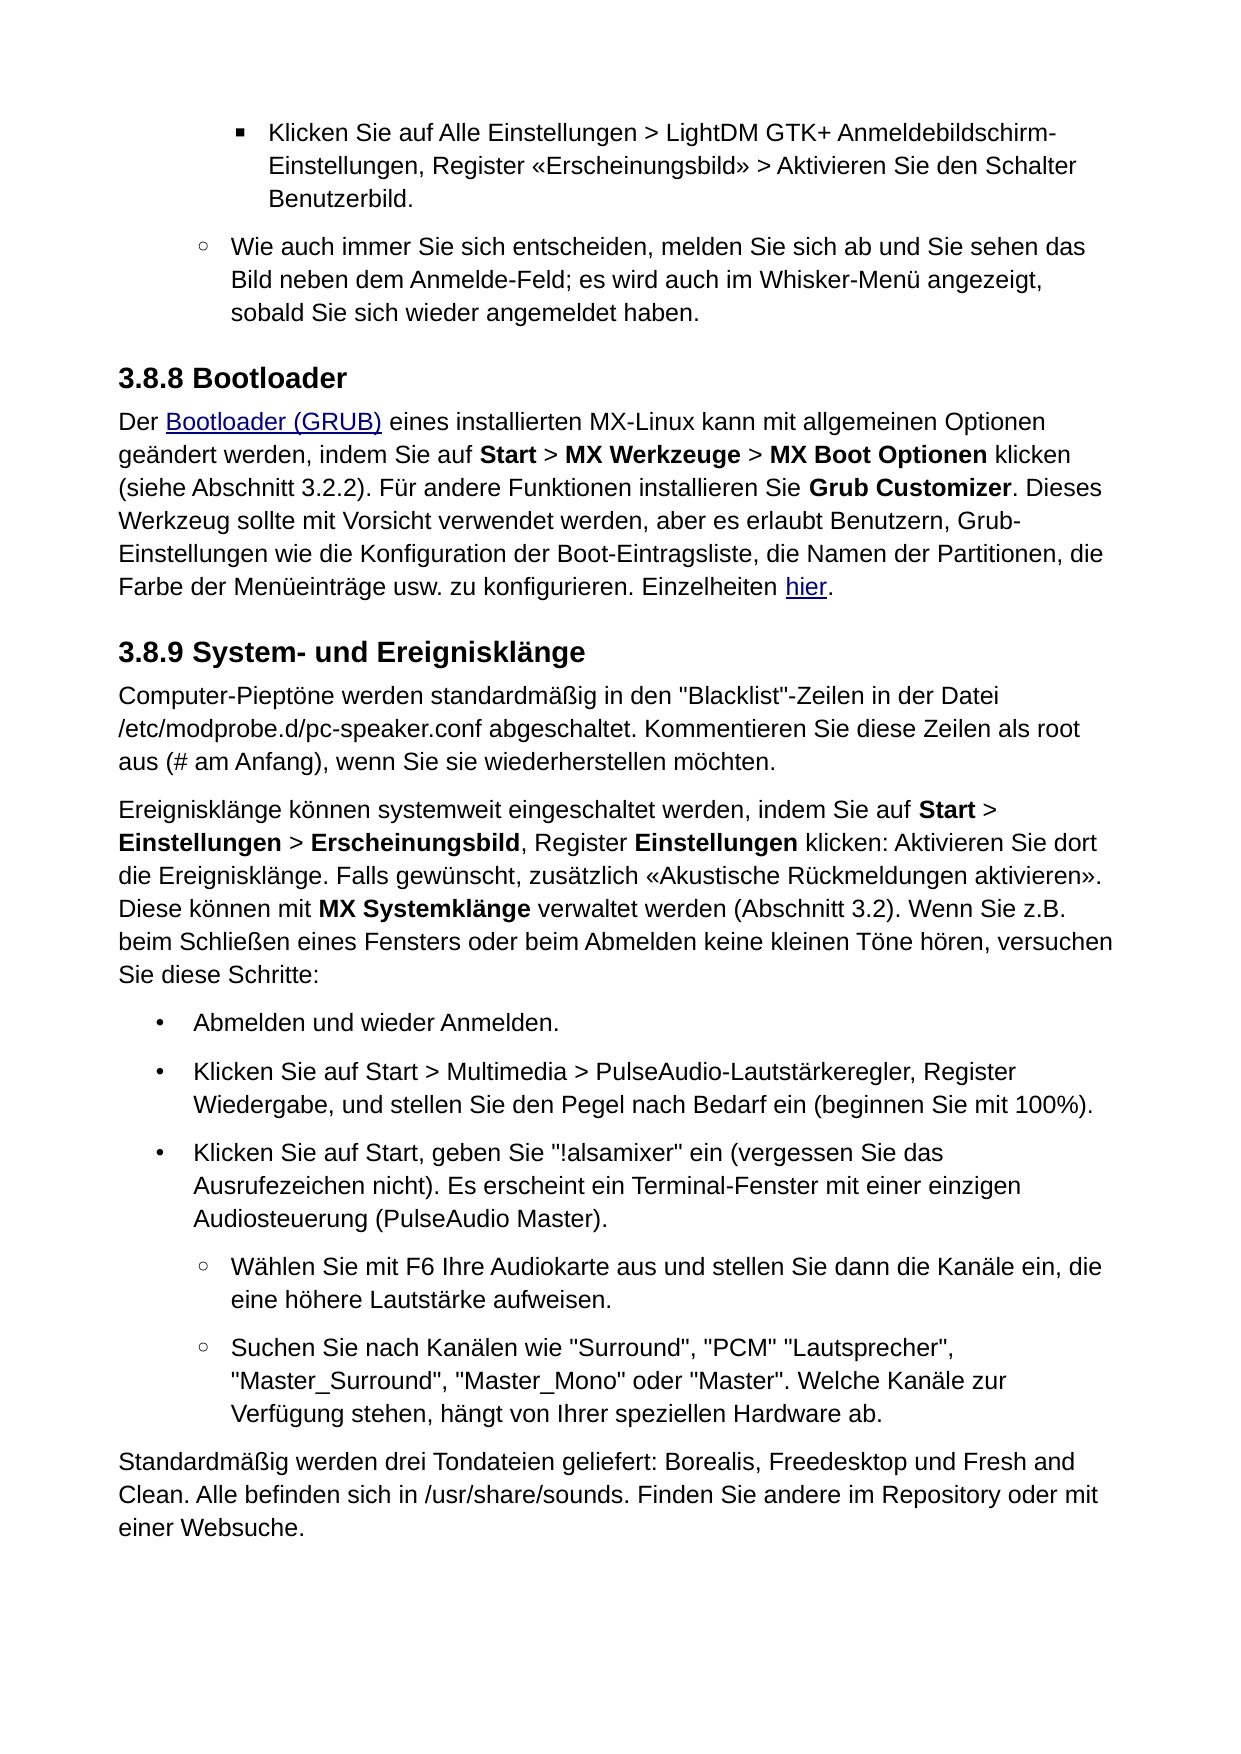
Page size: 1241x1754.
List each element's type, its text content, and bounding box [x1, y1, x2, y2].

text Computer-Pieptöne werden standardmäßig in den "Blacklist"-Zeilen in der Datei /etc/modprobe.d/pc-speaker.conf abgeschaltet. Kommentieren Sie diese Zeilen als root aus (# am Anfang), wenn Sie sie wiederherstellen möchten. [118, 681, 1122, 776]
list Wählen Sie mit F6 Ihre Audiokarte aus und stellen Sie dann die Kanäle ein, die eine höhere Lautstärke aufweisen. [193, 1252, 1122, 1314]
list Klicken Sie auf Start > Multimedia > PulseAudio-Lautstärkeregler, Register Wiedergabe, und stellen Sie den Pegel nach Bedarf ein (beginnen Sie mit 100%). [156, 1057, 1122, 1118]
list Abmelden und wieder Anmelden. [156, 1008, 1122, 1037]
text Standardmäßig werden drei Tondateien geliefert: Borealis, Freedesktop und Fresh and Clean. Alle befinden sich in /usr/share/sounds. Finden Sie andere im Repository oder mit einer Websuche. [118, 1447, 1122, 1542]
list Klicken Sie auf Start, geben Sie "!alsamixer" ein (vergessen Sie das Ausrufezeichen nicht). Es erscheint ein Terminal-Fenster mit einer einzigen Audiosteuerung (PulseAudio Master). [156, 1138, 1122, 1233]
subtitle Bootloader [118, 361, 1122, 395]
subtitle System- und Ereignisklänge [118, 635, 1122, 669]
list Suchen Sie nach Kanälen wie "Surround", "PCM" "Lautsprecher", "Master_Surround", "Master_Mono" oder "Master". Welche Kanäle zur Verfügung stehen, hängt von Ihrer speziellen Hardware ab. [193, 1333, 1122, 1428]
text Der Bootloader (GRUB) eines installierten MX-Linux kann mit allgemeinen Optionen geändert werden, indem Sie auf Start > MX Werkzeuge > MX Boot Optionen klicken (siehe Abschnitt 3.2.2). Für andere Funktionen installieren Sie Grub Customizer. Dieses Werkzeug sollte mit Vorsicht verwendet werden, aber es erlaubt Benutzern, Grub-Einstellungen wie die Konfiguration der Boot-Eintragsliste, die Namen der Partitionen, die Farbe der Menüeinträge usw. zu konfigurieren. Einzelheiten hier. [118, 407, 1122, 601]
text Ereignisklänge können systemweit eingeschaltet werden, indem Sie auf Start > Einstellungen > Erscheinungsbild, Register Einstellungen klicken: Aktivieren Sie dort die Ereignisklänge. Falls gewünscht, zusätzlich «Akustische Rückmeldungen aktivieren». Diese können mit MX Systemklänge verwaltet werden (Abschnitt 3.2). Wenn Sie z.B. beim Schließen eines Fensters oder beim Abmelden keine kleinen Töne hören, versuchen Sie diese Schritte: [118, 795, 1122, 989]
list Wie auch immer Sie sich entscheiden, melden Sie sich ab und Sie sehen das Bild neben dem Anmelde-Feld; es wird auch im Whisker-Menü angezeigt, sobald Sie sich wieder angemeldet haben. [193, 232, 1122, 327]
list Klicken Sie auf Alle Einstellungen > LightDM GTK+ Anmeldebildschirm-Einstellungen, Register «Erscheinungsbild» > Aktivieren Sie den Schalter Benutzerbild. [231, 118, 1122, 213]
